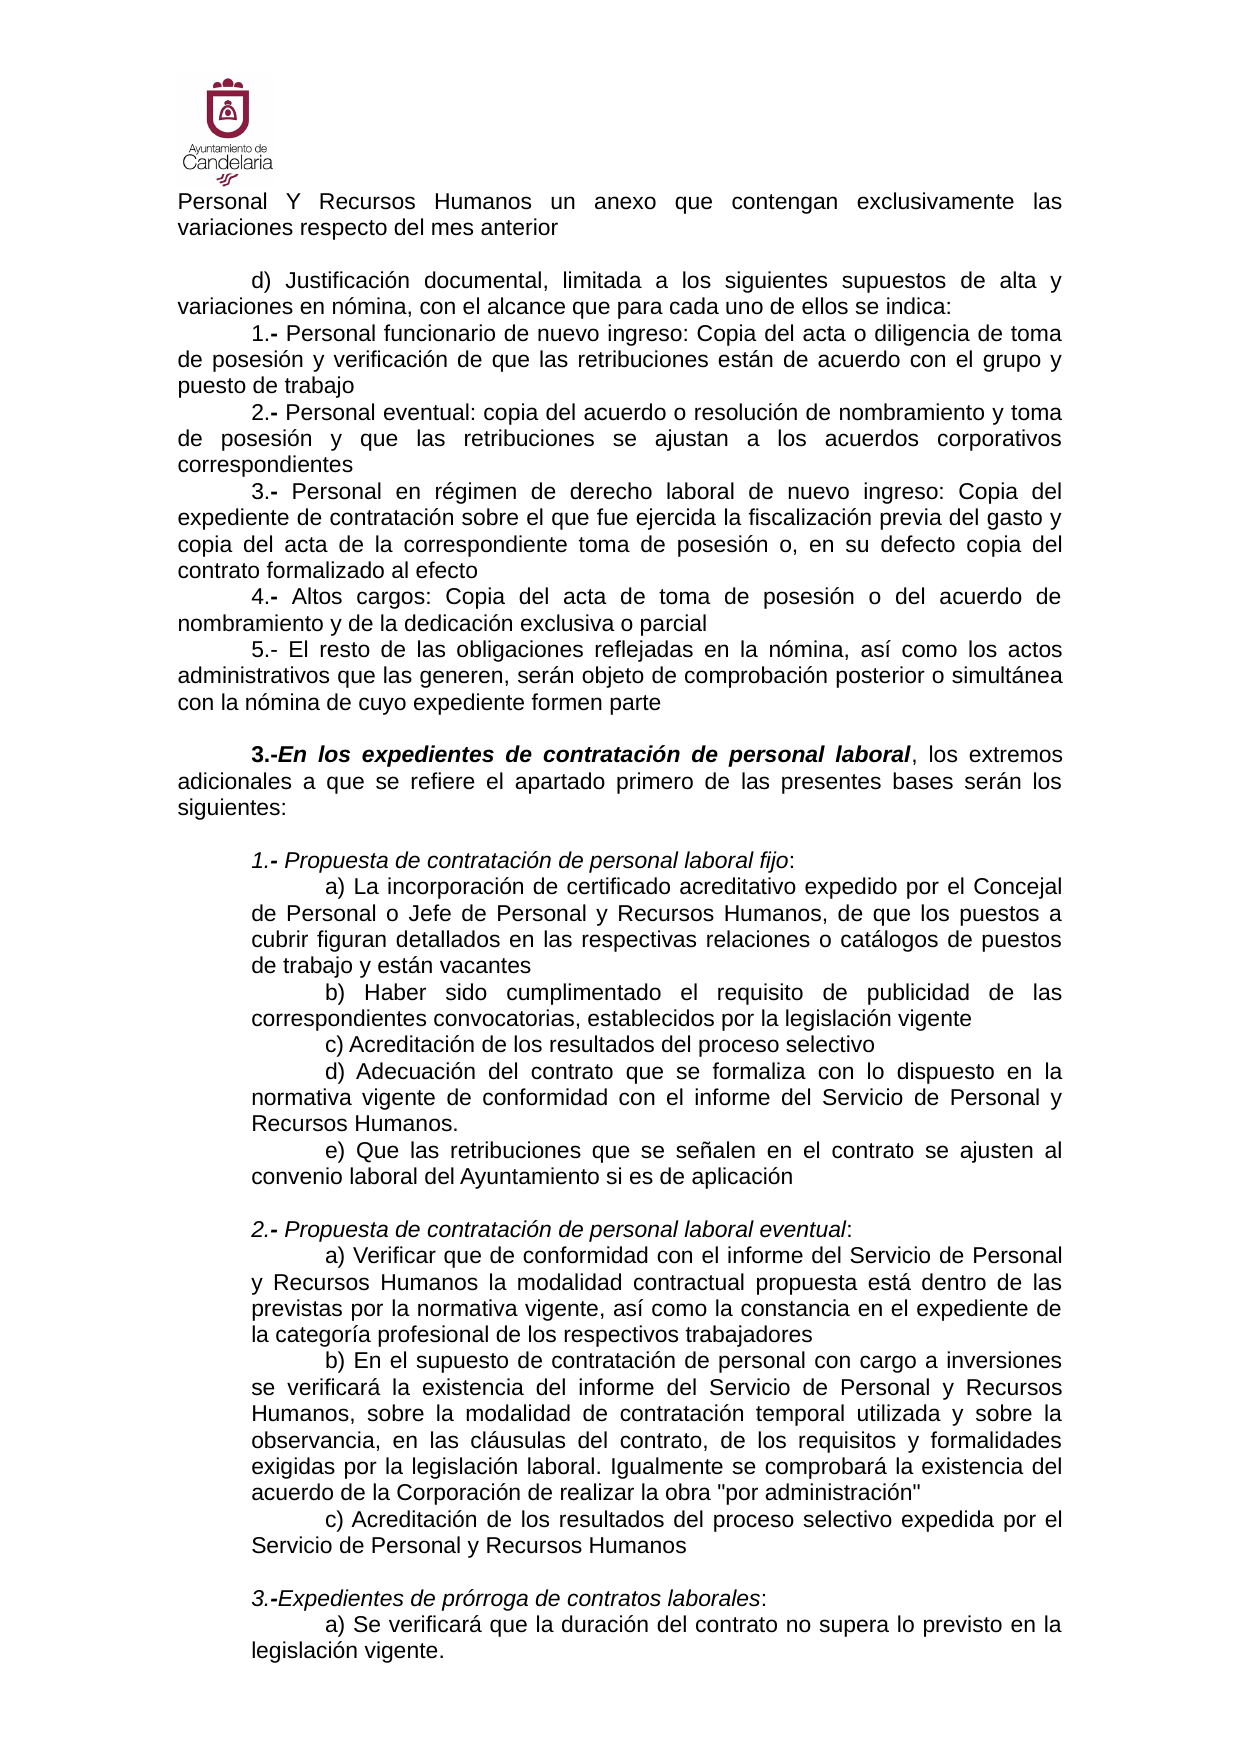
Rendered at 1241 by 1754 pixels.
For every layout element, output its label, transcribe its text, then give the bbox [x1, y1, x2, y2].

text 5.- El resto de las obligaciones reflejadas en la nómina, así como los actos administrativos que las generen, serán objeto de comprobación posterior o simultánea con la nómina de cuyo expediente formen parte [177, 636, 1063, 715]
text d) Adecuación del contrato que se formaliza con lo dispuesto en la normativa vigente de conformidad con el informe del Servicio de Personal y Recursos Humanos. [251, 1058, 1063, 1137]
text 3.- Personal en régimen de derecho laboral de nuevo ingreso: Copia del expediente de contratación sobre el que fue ejercida la fiscalización previa del gasto y copia del acta de la correspondiente toma de posesión o, en su defecto copia del contrato formalizado al efecto [177, 478, 1063, 583]
text Personal Y Recursos Humanos un anexo que contengan exclusivamente las variaciones respecto del mes anterior [177, 188, 1063, 241]
text 3.-Expedientes de prórroga de contratos laborales: [177, 1585, 1063, 1611]
text 2.- Personal eventual: copia del acuerdo o resolución de nombramiento y toma de posesión y que las retribuciones se ajustan a los acuerdos corporativos correspondientes [177, 399, 1063, 478]
text d) Justificación documental, limitada a los siguientes supuestos de alta y variaciones en nómina, con el alcance que para cada uno de ellos se indica: [177, 267, 1063, 320]
text c) Acreditación de los resultados del proceso selectivo [251, 1031, 1063, 1058]
text b) Haber sido cumplimentado el requisito de publicidad de las correspondientes convocatorias, establecidos por la legislación vigente [251, 978, 1063, 1031]
text a) Verificar que de conformidad con el informe del Servicio de Personal y Recursos Humanos la modalidad contractual propuesta está dentro de las previstas por la normativa vigente, así como la constancia en el expediente de la categoría profesional de los respectivos trabajadores [251, 1242, 1063, 1347]
text a) Se verificará que la duración del contrato no supera lo previsto en la legislación vigente. [251, 1611, 1063, 1664]
text 3.-En los expedientes de contratación de personal laboral, los extremos adicionales a que se refiere el apartado primero de las presentes bases serán los siguientes: [177, 741, 1063, 820]
text a) La incorporación de certificado acreditativo expedido por el Concejal de Personal o Jefe de Personal y Recursos Humanos, de que los puestos a cubrir figuran detallados en las respectivas relaciones o catálogos de puestos de trabajo y están vacantes [251, 873, 1063, 978]
text 2.- Propuesta de contratación de personal laboral eventual: [177, 1216, 1063, 1242]
text c) Acreditación de los resultados del proceso selectivo expedida por el Servicio de Personal y Recursos Humanos [251, 1506, 1063, 1558]
text 1.- Personal funcionario de nuevo ingreso: Copia del acta o diligencia de toma de posesión y verificación de que las retribuciones están de acuerdo con el grupo y puesto de trabajo [177, 320, 1063, 399]
text 1.- Propuesta de contratación de personal laboral fijo: [177, 847, 1063, 873]
text e) Que las retribuciones que se señalen en el contrato se ajusten al convenio laboral del Ayuntamiento si es de aplicación [251, 1137, 1063, 1189]
text b) En el supuesto de contratación de personal con cargo a inversiones se verificará la existencia del informe del Servicio de Personal y Recursos Humanos, sobre la modalidad de contratación temporal utilizada y sobre la observancia, en las cláusulas del contrato, de los requisitos y formalidades exigidas por la legislación laboral. Igualmente se comprobará la existencia del acuerdo de la Corporación de realizar la obra "por administración" [251, 1347, 1063, 1506]
text 4.- Altos cargos: Copia del acta de toma de posesión o del acuerdo de nombramiento y de la dedicación exclusiva o parcial [177, 583, 1063, 636]
